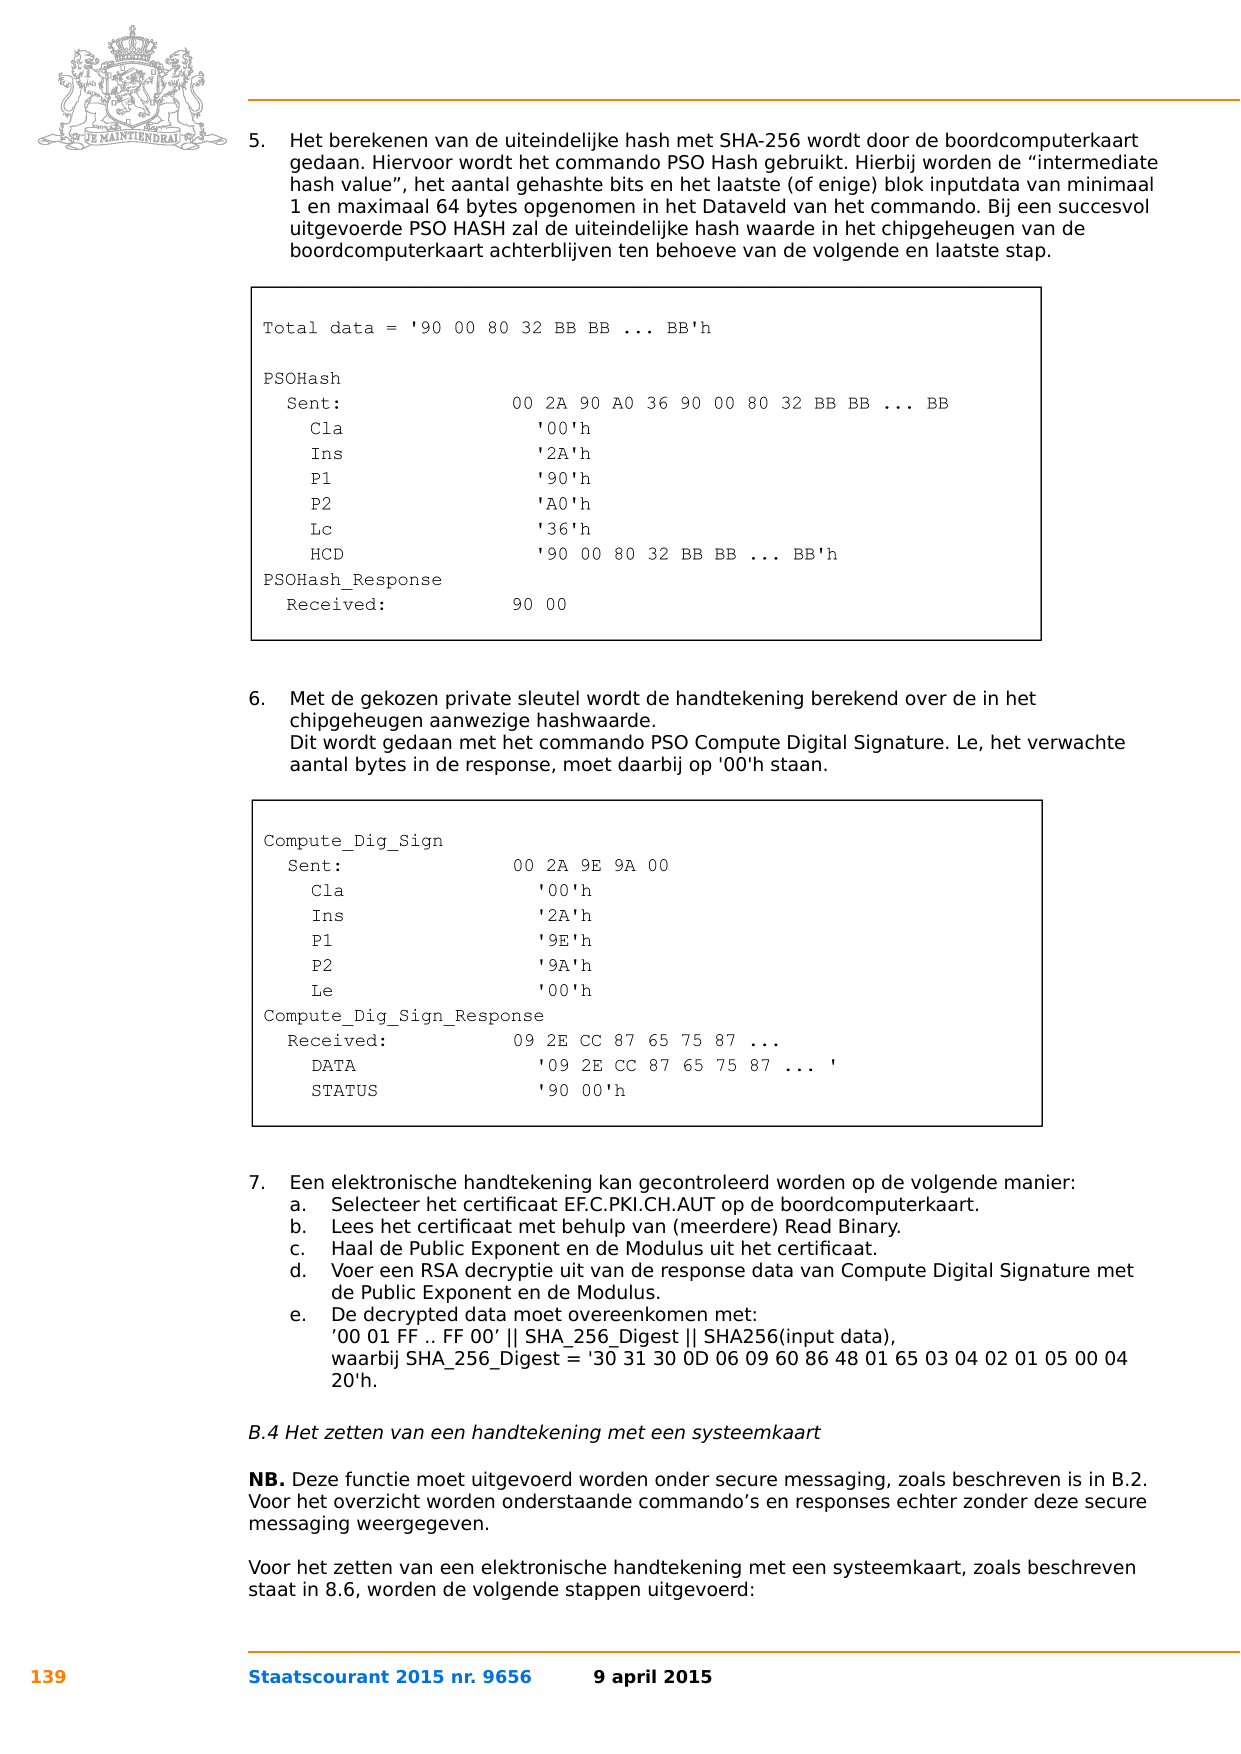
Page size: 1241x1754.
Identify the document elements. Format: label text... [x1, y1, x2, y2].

text c. Haal de Public Exponent en de Modulus uit het certificaat. [289, 1238, 1163, 1260]
text 7. Een elektronische handtekening kan gecontroleerd worden op de volgende manier: [248, 1172, 1163, 1194]
text b. Lees het certificaat met behulp van (meerdere) Read Binary. [289, 1216, 1163, 1238]
subtitle B.4 Het zetten van een handtekening met een systeemkaart [248, 1422, 1163, 1444]
text waarbij SHA_256_Digest = '30 31 30 0D 06 09 60 86 48 01 65 03 04 02 01 05 00 04 20'h. [331, 1348, 1163, 1392]
text NB. Deze functie moet uitgevoerd worden onder secure messaging, zoals beschreven is in B.2. Voor het overzicht worden onderstaande commando’s en responses echter zonder deze secure messaging weergegeven. [248, 1469, 1163, 1535]
picture [38, 25, 227, 150]
text Voor het zetten van een elektronische handtekening met een systeemkaart, zoals beschreven staat in 8.6, worden de volgende stappen uitgevoerd: [248, 1557, 1163, 1601]
text Dit wordt gedaan met het commando PSO Compute Digital Signature. Le, het verwachte aantal bytes in de response, moet daarbij op '00'h staan. [289, 732, 1163, 776]
picture [248, 283, 1046, 644]
picture [248, 797, 1046, 1129]
text 5. Het berekenen van de uiteindelijke hash met SHA-256 wordt door de boordcomputerkaart gedaan. Hiervoor wordt het commando PSO Hash gebruikt. Hierbij worden de “intermediate hash value”, het aantal gehashte bits en het laatste (of enige) blok inputdata van minimaal 1 en maximaal 64 bytes opgenomen in het Dataveld van het commando. Bij een succesvol uitgevoerde PSO HASH zal de uiteindelijke hash waarde in het chipgeheugen van de boordcomputerkaart achterblijven ten behoeve van de volgende en laatste stap. [248, 130, 1163, 262]
text d. Voer een RSA decryptie uit van de response data van Compute Digital Signature met de Public Exponent en de Modulus. [289, 1260, 1163, 1304]
text ’00 01 FF .. FF 00’ || SHA_256_Digest || SHA256(input data), [331, 1326, 1163, 1348]
text a. Selecteer het certificaat EF.C.PKI.CH.AUT op de boordcomputerkaart. [289, 1194, 1163, 1216]
text 6. Met de gekozen private sleutel wordt de handtekening berekend over de in het chipgeheugen aanwezige hashwaarde. [248, 688, 1163, 732]
text e. De decrypted data moet overeenkomen met: [289, 1304, 1163, 1326]
